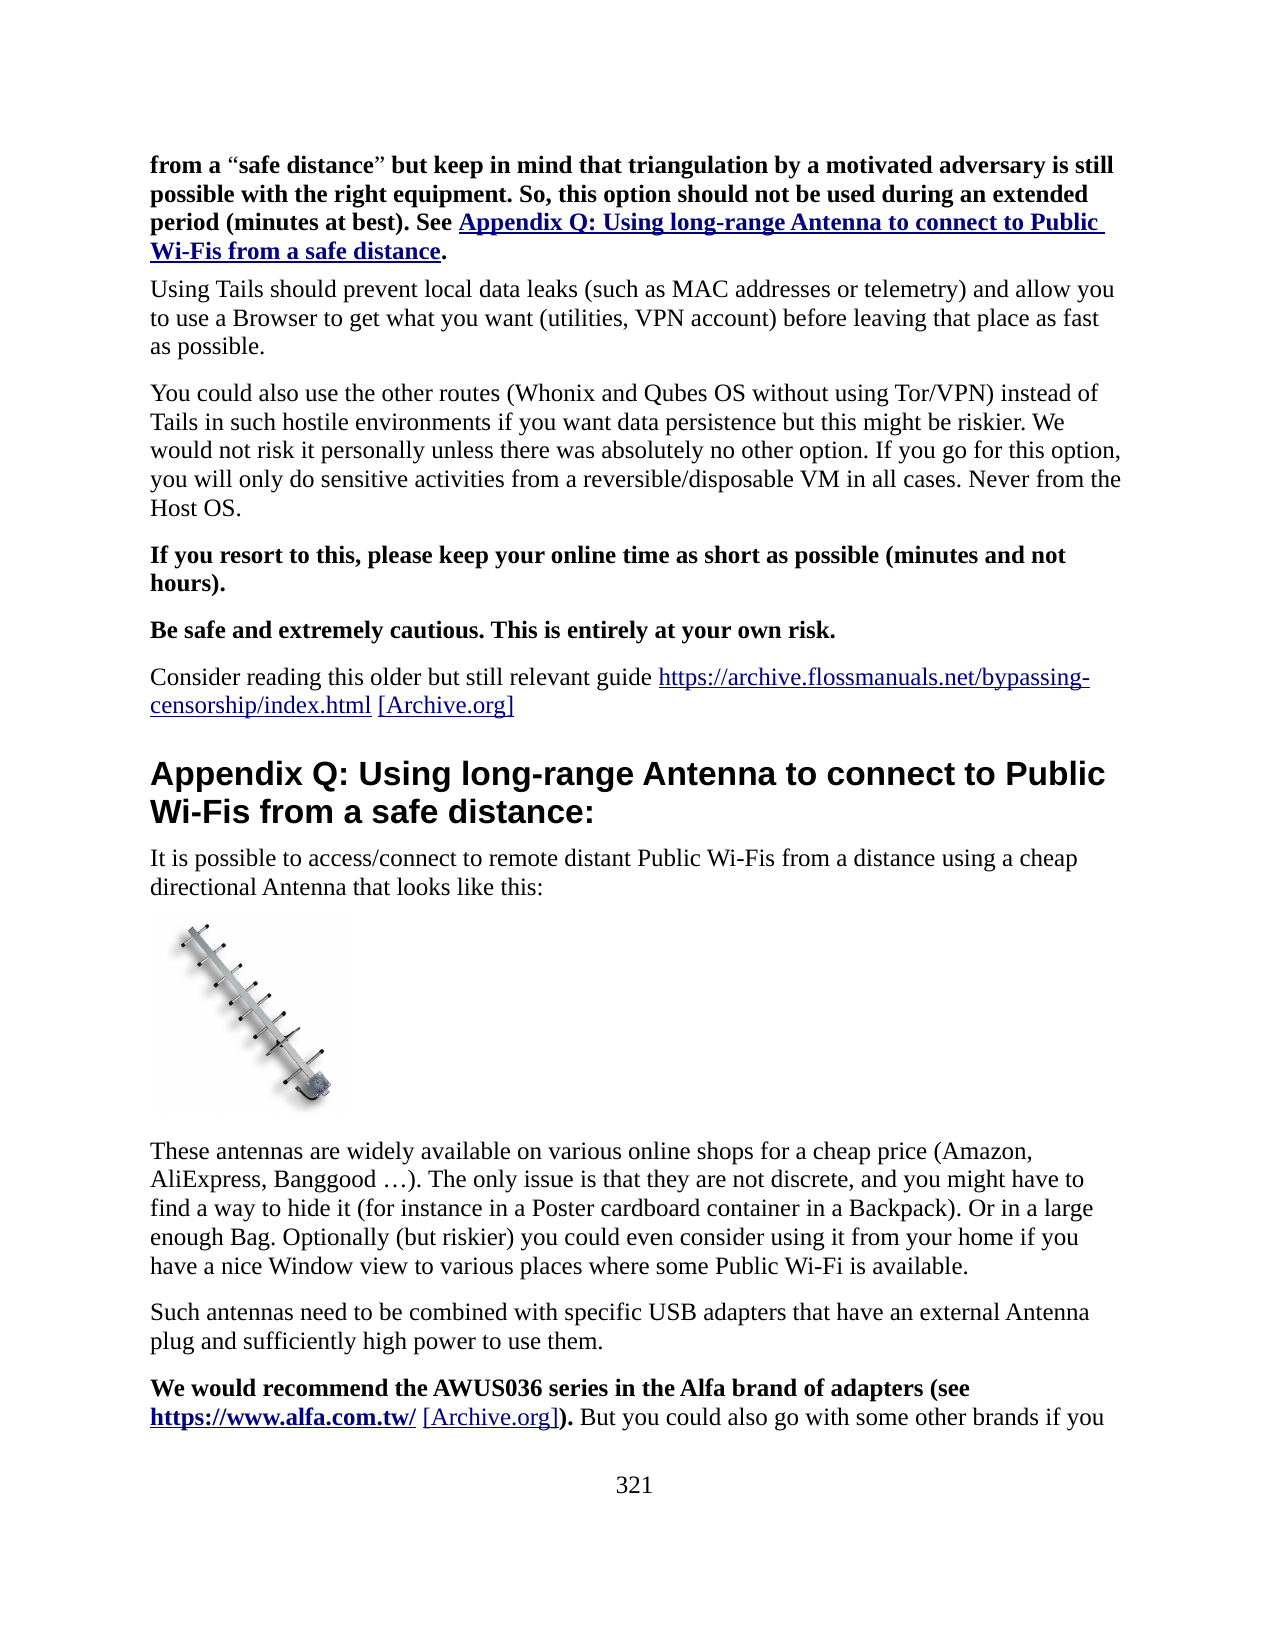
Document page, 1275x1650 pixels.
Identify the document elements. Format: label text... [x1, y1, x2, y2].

text You could also use the other routes (Whonix and Qubes OS without using Tor/VPN) instead of Tails in such hostile environments if you want data persistence but this might be riskier. We would not risk it personally unless there was absolutely no other option. If you go for this option, you will only do sensitive activities from a reversible/disposable VM in all cases. Never from the Host OS. [150, 378, 1125, 522]
text Using Tails should prevent local data leaks (such as MAC addresses or telemetry) and allow you to use a Browser to get what you want (utilities, VPN account) before leaving that place as fast as possible. [150, 274, 1125, 360]
text Consider reading this older but still relevant guide https://archive.flossmanuals.net/bypassing-censorship/index.html [Archive.org] [150, 662, 1125, 719]
picture [150, 909, 359, 1118]
text Such antennas need to be combined with specific USB adapters that have an external Antenna plug and sufficiently high power to use them. [150, 1297, 1125, 1355]
text Be safe and extremely cautious. This is entirely at your own risk. [150, 615, 1125, 644]
subtitle Appendix Q: Using long-range Antenna to connect to Public Wi-Fis from a safe distance: [150, 753, 1125, 831]
text These antennas are widely available on various online shops for a cheap price (Amazon, AliExpress, Banggood …). The only issue is that they are not discrete, and you might have to find a way to hide it (for instance in a Poster cardboard container in a Backpack). Or in a large enough Bag. Optionally (but riskier) you could even consider using it from your home if you have a nice Window view to various places where some Public Wi-Fi is available. [150, 1136, 1125, 1279]
text It is possible to access/connect to remote distant Public Wi-Fis from a distance using a cheap directional Antenna that looks like this: [150, 843, 1125, 901]
text If you resort to this, please keep your online time as short as possible (minutes and not hours). [150, 540, 1125, 597]
text We would recommend the AWUS036 series in the Alfa brand of adapters (see https://www.alfa.com.tw/ [Archive.org]). But you could also go with some other brands if you [150, 1373, 1125, 1430]
text from a “safe distance” but keep in mind that triangulation by a motivated adversary is still possible with the right equipment. So, this option should not be used during an extended period (minutes at best). See Appendix Q: Using long-range Antenna to connect to Public Wi-Fis from a safe distance. [150, 150, 1125, 265]
